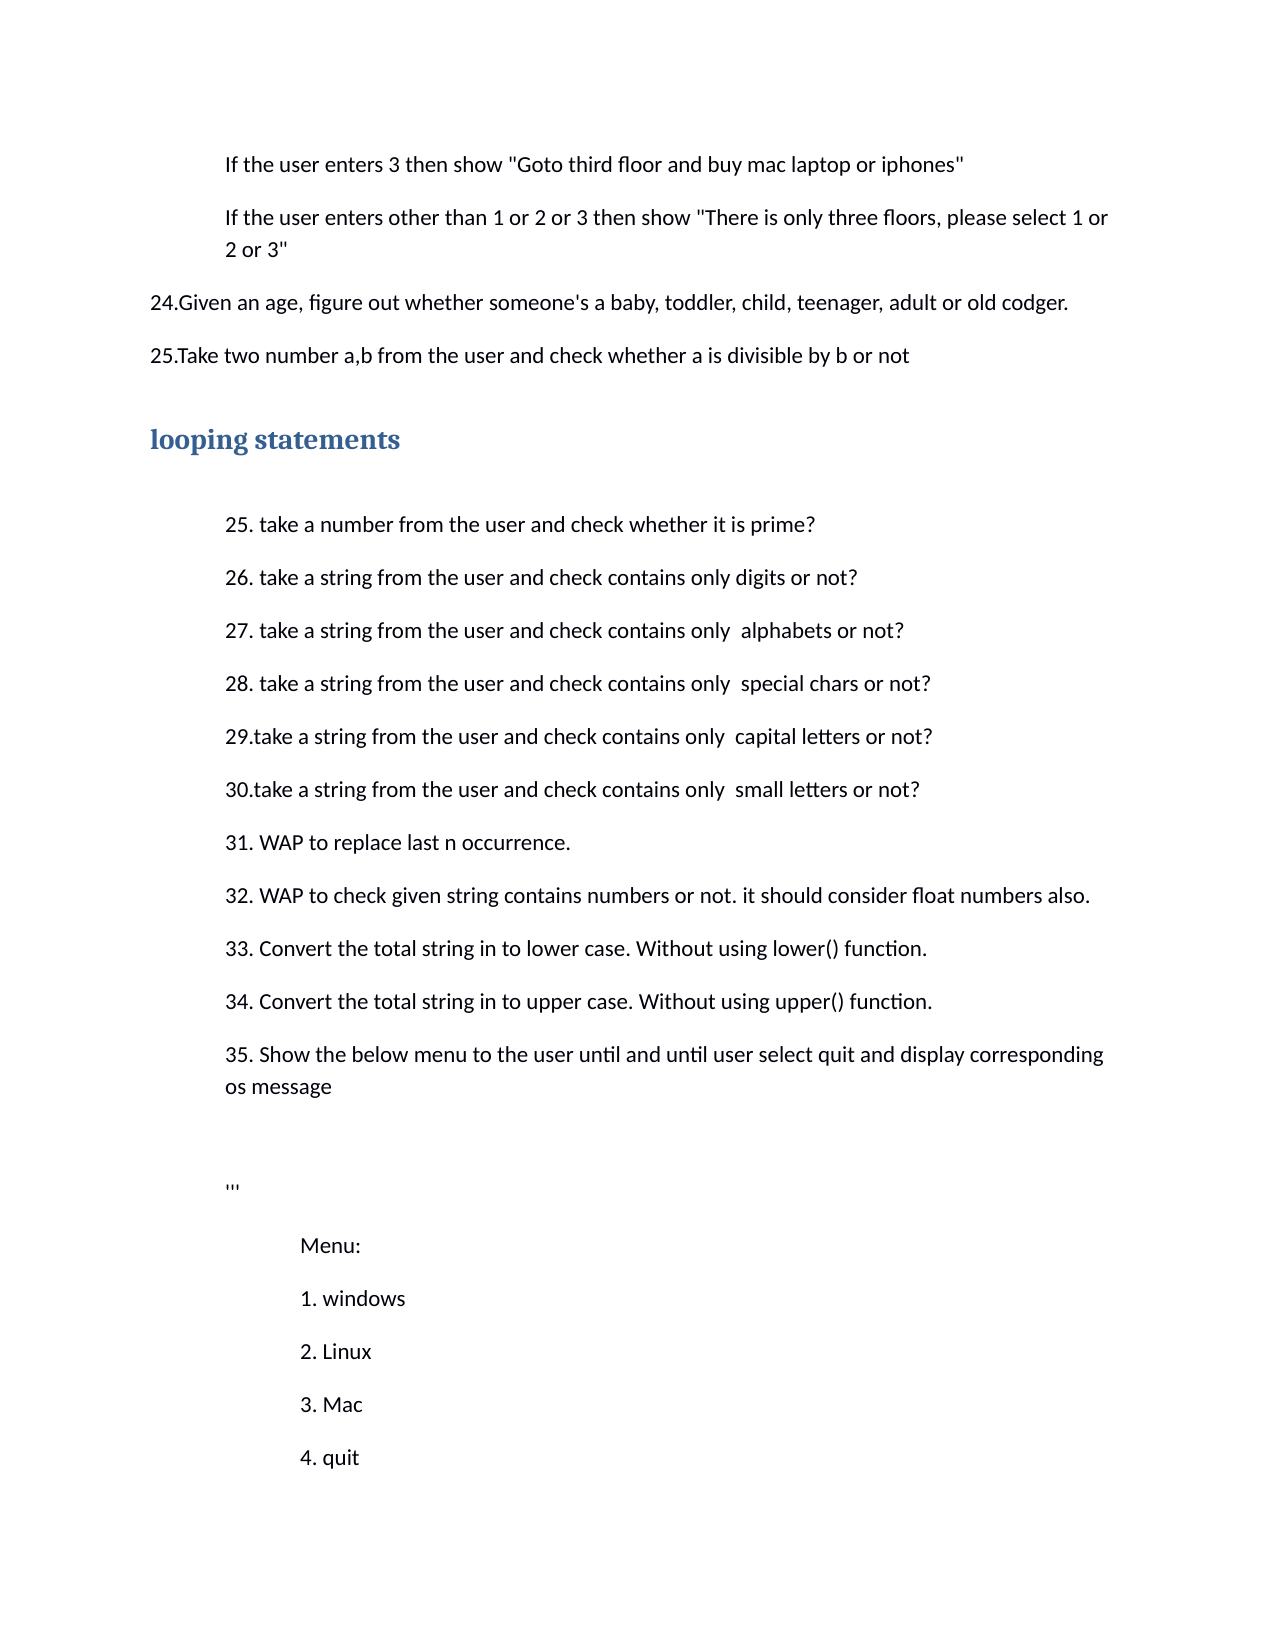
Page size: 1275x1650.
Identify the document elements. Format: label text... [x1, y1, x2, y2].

list 25.Take two number a,b from the user and check whether a is divisible by b or not [150, 341, 1125, 369]
text 2. Linux [225, 1337, 1125, 1366]
text 1. windows [225, 1284, 1125, 1312]
text 4. quit [225, 1443, 1125, 1472]
list 26. take a string from the user and check contains only digits or not? [225, 563, 1125, 591]
list 33. Convert the total string in to lower case. Without using lower() function. [225, 934, 1125, 962]
text If the user enters other than 1 or 2 or 3 then show "There is only three floors, please select 1 or 2 or 3" [225, 203, 1125, 263]
list 27. take a string from the user and check contains only alphabets or not? [225, 616, 1125, 644]
text Menu: [225, 1231, 1125, 1259]
list 24.Given an age, figure out whether someone's a baby, toddler, child, teenager, adult or old codger. [150, 288, 1125, 316]
list 31. WAP to replace last n occurrence. [225, 828, 1125, 856]
text If the user enters 3 then show "Goto third floor and buy mac laptop or iphones" [225, 150, 1125, 178]
list 29.take a string from the user and check contains only capital letters or not? [225, 722, 1125, 750]
list 30.take a string from the user and check contains only small letters or not? [225, 775, 1125, 803]
text 3. Mac [225, 1391, 1125, 1418]
list 35. Show the below menu to the user until and until user select quit and display corresponding os message [225, 1040, 1125, 1100]
list 32. WAP to check given string contains numbers or not. it should consider float numbers also. [225, 881, 1125, 909]
list 34. Convert the total string in to upper case. Without using upper() function. [225, 987, 1125, 1015]
list 28. take a string from the user and check contains only special chars or not? [225, 669, 1125, 697]
text ''' [150, 1178, 1125, 1206]
subtitle looping statements [150, 423, 1125, 457]
list 25. take a number from the user and check whether it is prime? [225, 510, 1125, 538]
